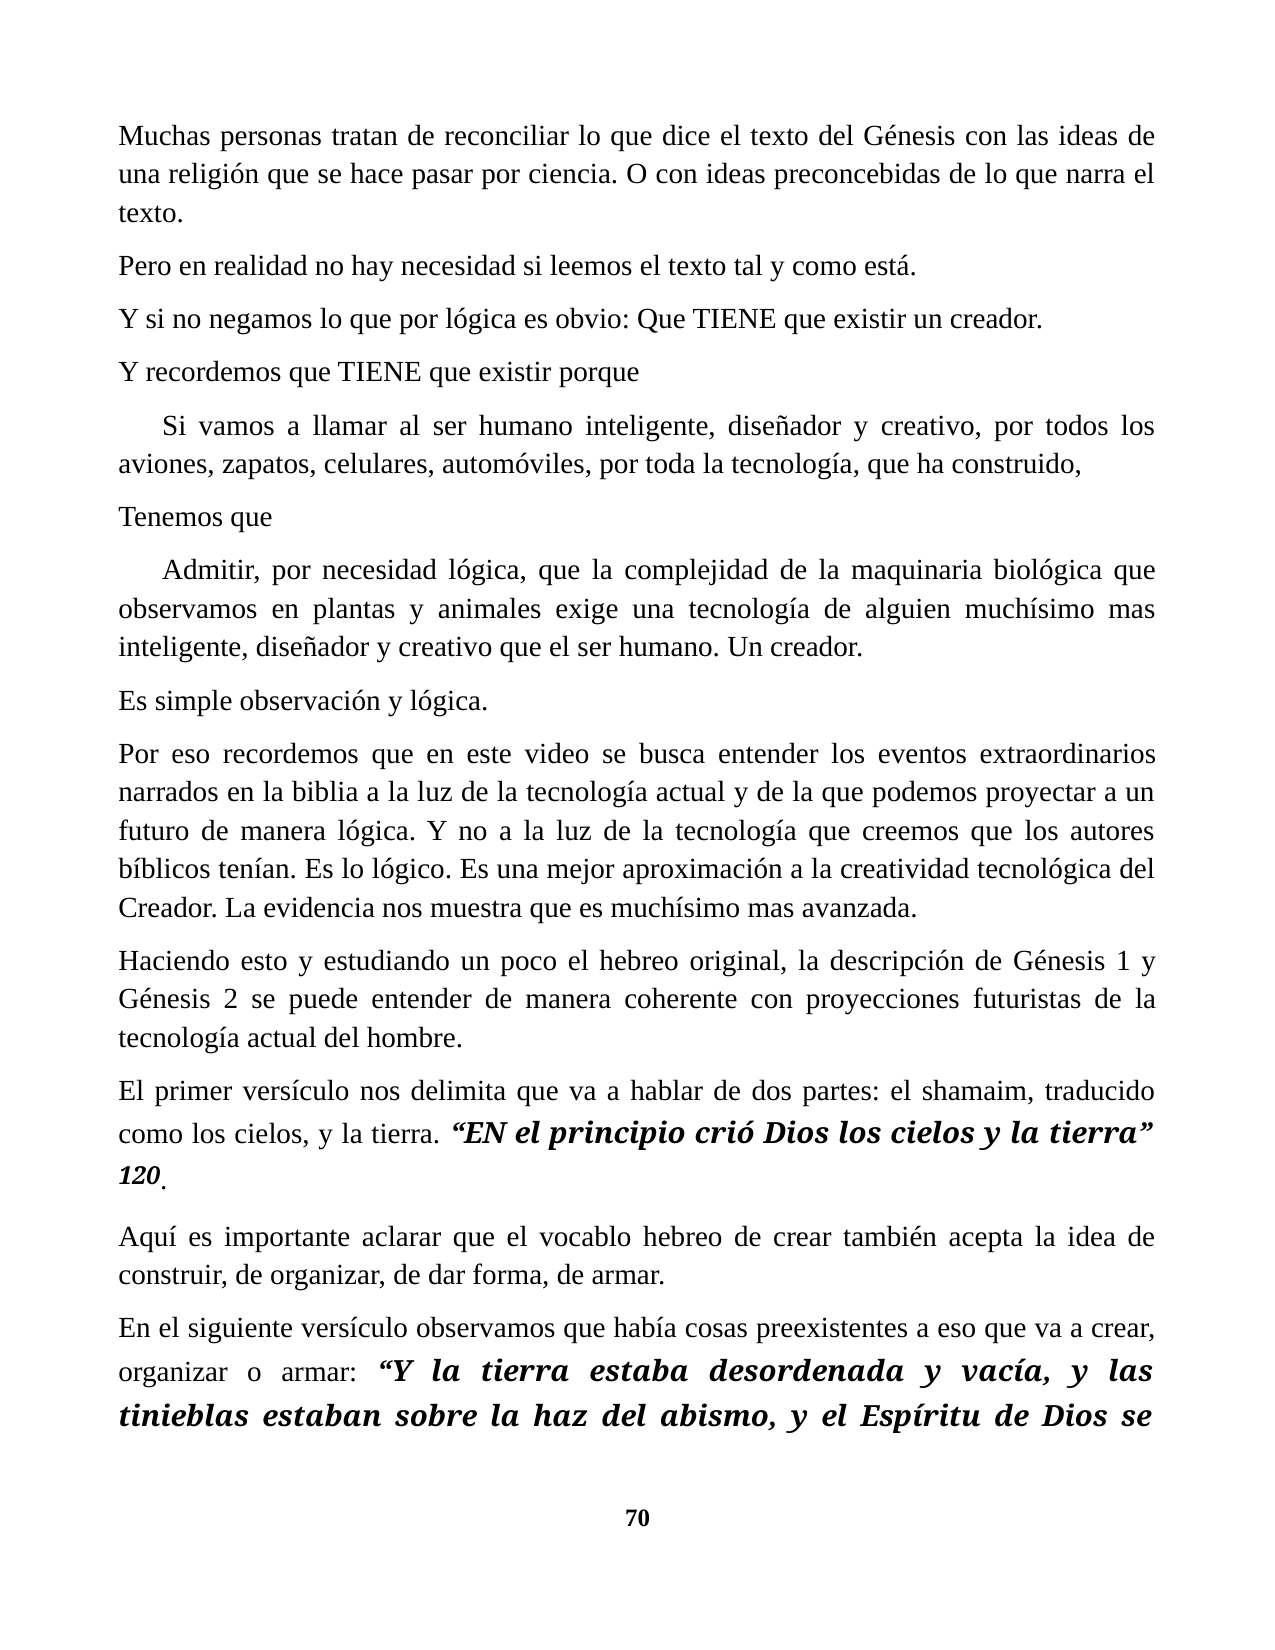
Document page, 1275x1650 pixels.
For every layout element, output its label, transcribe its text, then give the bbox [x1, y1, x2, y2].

text Es simple observación y lógica. [118, 683, 1157, 716]
text En el siguiente versículo observamos que había cosas preexistentes a eso que va a crear, organizar o armar: “Y la tierra estaba desordenada y vacía, y las tinieblas estaban sobre la haz del abismo, y el Espíritu de Dios se [118, 1310, 1157, 1435]
text Por eso recordemos que en este video se busca entender los eventos extraordinarios narrados en la biblia a la luz de la tecnología actual y de la que podemos proyectar a un futuro de manera lógica. Y no a la luz de la tecnología que creemos que los autores bíblicos tenían. Es lo lógico. Es una mejor aproximación a la creatividad tecnológica del Creador. La evidencia nos muestra que es muchísimo mas avanzada. [118, 736, 1157, 923]
text Aquí es importante aclarar que el vocablo hebreo de crear también acepta la idea de construir, de organizar, de dar forma, de armar. [118, 1219, 1157, 1291]
text Tenemos que [118, 499, 1157, 533]
text Y si no negamos lo que por lógica es obvio: Que TIENE que existir un creador. [118, 301, 1157, 335]
text Admitir, por necesidad lógica, que la complejidad de la maquinaria biológica que observamos en plantas y animales exige una tecnología de alguien muchísimo mas inteligente, diseñador y creativo que el ser humano. Un creador. [118, 552, 1157, 663]
text Muchas personas tratan de reconciliar lo que dice el texto del Génesis con las ideas de una religión que se hace pasar por ciencia. O con ideas preconcebidas de lo que narra el texto. [118, 118, 1157, 229]
text Si vamos a llamar al ser humano inteligente, diseñador y creativo, por todos los aviones, zapatos, celulares, automóviles, por toda la tecnología, que ha construido, [118, 408, 1157, 480]
text Pero en realidad no hay necesidad si leemos el texto tal y como está. [118, 248, 1157, 282]
text El primer versículo nos delimita que va a hablar de dos partes: el shamaim, traducido como los cielos, y la tierra. “EN el principio crió Dios los cielos y la tierra” . [118, 1073, 1157, 1198]
text Haciendo esto y estudiando un poco el hebreo original, la descripción de Génesis 1 y Génesis 2 se puede entender de manera coherente con proyecciones futuristas de la tecnología actual del hombre. [118, 943, 1157, 1054]
text Y recordemos que TIENE que existir porque [118, 354, 1157, 388]
